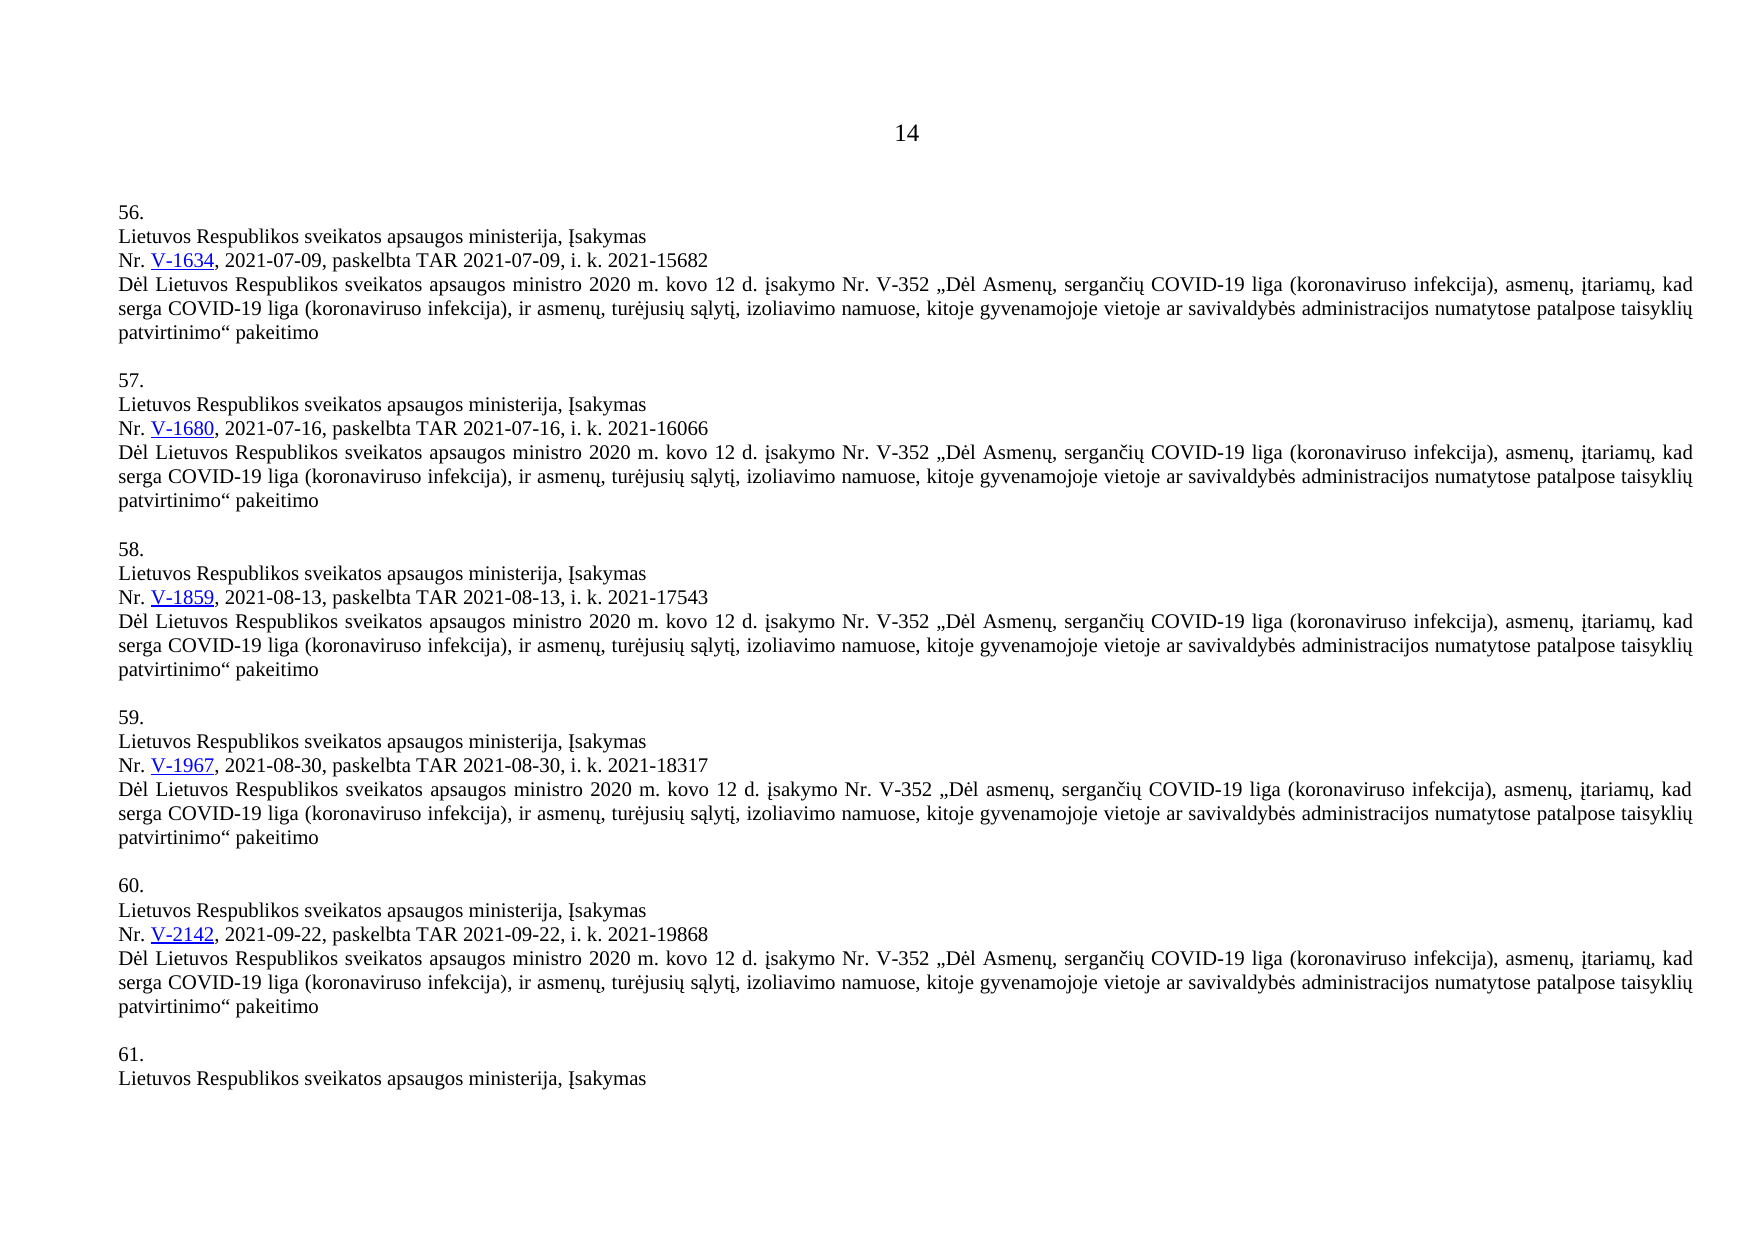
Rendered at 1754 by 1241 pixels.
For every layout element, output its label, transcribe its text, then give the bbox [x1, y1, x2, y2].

text Dėl Lietuvos Respublikos sveikatos apsaugos ministro 2020 m. kovo 12 d. įsakymo Nr. V-352 „Dėl Asmenų, sergančių COVID-19 liga (koronaviruso infekcija), asmenų, įtariamų, kad serga COVID-19 liga (koronaviruso infekcija), ir asmenų, turėjusių sąlytį, izoliavimo namuose, kitoje gyvenamojoje vietoje ar savivaldybės administracijos numatytose patalpose taisyklių patvirtinimo“ pakeitimo [118, 440, 1695, 512]
text Lietuvos Respublikos sveikatos apsaugos ministerija, Įsakymas [118, 392, 1695, 416]
text Nr. V-1680, 2021-07-16, paskelbta TAR 2021-07-16, i. k. 2021-16066 [118, 416, 1695, 440]
text Nr. V-2142, 2021-09-22, paskelbta TAR 2021-09-22, i. k. 2021-19868 [118, 922, 1695, 946]
text Lietuvos Respublikos sveikatos apsaugos ministerija, Įsakymas [118, 729, 1695, 753]
text Lietuvos Respublikos sveikatos apsaugos ministerija, Įsakymas [118, 1066, 1695, 1090]
text Lietuvos Respublikos sveikatos apsaugos ministerija, Įsakymas [118, 561, 1695, 585]
text Dėl Lietuvos Respublikos sveikatos apsaugos ministro 2020 m. kovo 12 d. įsakymo Nr. V-352 „Dėl Asmenų, sergančių COVID-19 liga (koronaviruso infekcija), asmenų, įtariamų, kad serga COVID-19 liga (koronaviruso infekcija), ir asmenų, turėjusių sąlytį, izoliavimo namuose, kitoje gyvenamojoje vietoje ar savivaldybės administracijos numatytose patalpose taisyklių patvirtinimo“ pakeitimo [118, 609, 1695, 681]
text Nr. V-1634, 2021-07-09, paskelbta TAR 2021-07-09, i. k. 2021-15682 [118, 248, 1695, 272]
text Lietuvos Respublikos sveikatos apsaugos ministerija, Įsakymas [118, 897, 1695, 922]
text 60. [118, 873, 1695, 897]
text 59. [118, 705, 1695, 729]
text 57. [118, 368, 1695, 392]
text Dėl Lietuvos Respublikos sveikatos apsaugos ministro 2020 m. kovo 12 d. įsakymo Nr. V-352 „Dėl asmenų, sergančių COVID-19 liga (koronaviruso infekcija), asmenų, įtariamų, kad serga COVID-19 liga (koronaviruso infekcija), ir asmenų, turėjusių sąlytį, izoliavimo namuose, kitoje gyvenamojoje vietoje ar savivaldybės administracijos numatytose patalpose taisyklių patvirtinimo“ pakeitimo [118, 777, 1695, 849]
text Dėl Lietuvos Respublikos sveikatos apsaugos ministro 2020 m. kovo 12 d. įsakymo Nr. V-352 „Dėl Asmenų, sergančių COVID-19 liga (koronaviruso infekcija), asmenų, įtariamų, kad serga COVID-19 liga (koronaviruso infekcija), ir asmenų, turėjusių sąlytį, izoliavimo namuose, kitoje gyvenamojoje vietoje ar savivaldybės administracijos numatytose patalpose taisyklių patvirtinimo“ pakeitimo [118, 272, 1695, 344]
text 58. [118, 537, 1695, 561]
text Nr. V-1967, 2021-08-30, paskelbta TAR 2021-08-30, i. k. 2021-18317 [118, 753, 1695, 777]
text Nr. V-1859, 2021-08-13, paskelbta TAR 2021-08-13, i. k. 2021-17543 [118, 585, 1695, 609]
text Dėl Lietuvos Respublikos sveikatos apsaugos ministro 2020 m. kovo 12 d. įsakymo Nr. V-352 „Dėl Asmenų, sergančių COVID-19 liga (koronaviruso infekcija), asmenų, įtariamų, kad serga COVID-19 liga (koronaviruso infekcija), ir asmenų, turėjusių sąlytį, izoliavimo namuose, kitoje gyvenamojoje vietoje ar savivaldybės administracijos numatytose patalpose taisyklių patvirtinimo“ pakeitimo [118, 946, 1695, 1018]
text 61. [118, 1042, 1695, 1066]
text 56. [118, 200, 1695, 224]
text Lietuvos Respublikos sveikatos apsaugos ministerija, Įsakymas [118, 224, 1695, 248]
